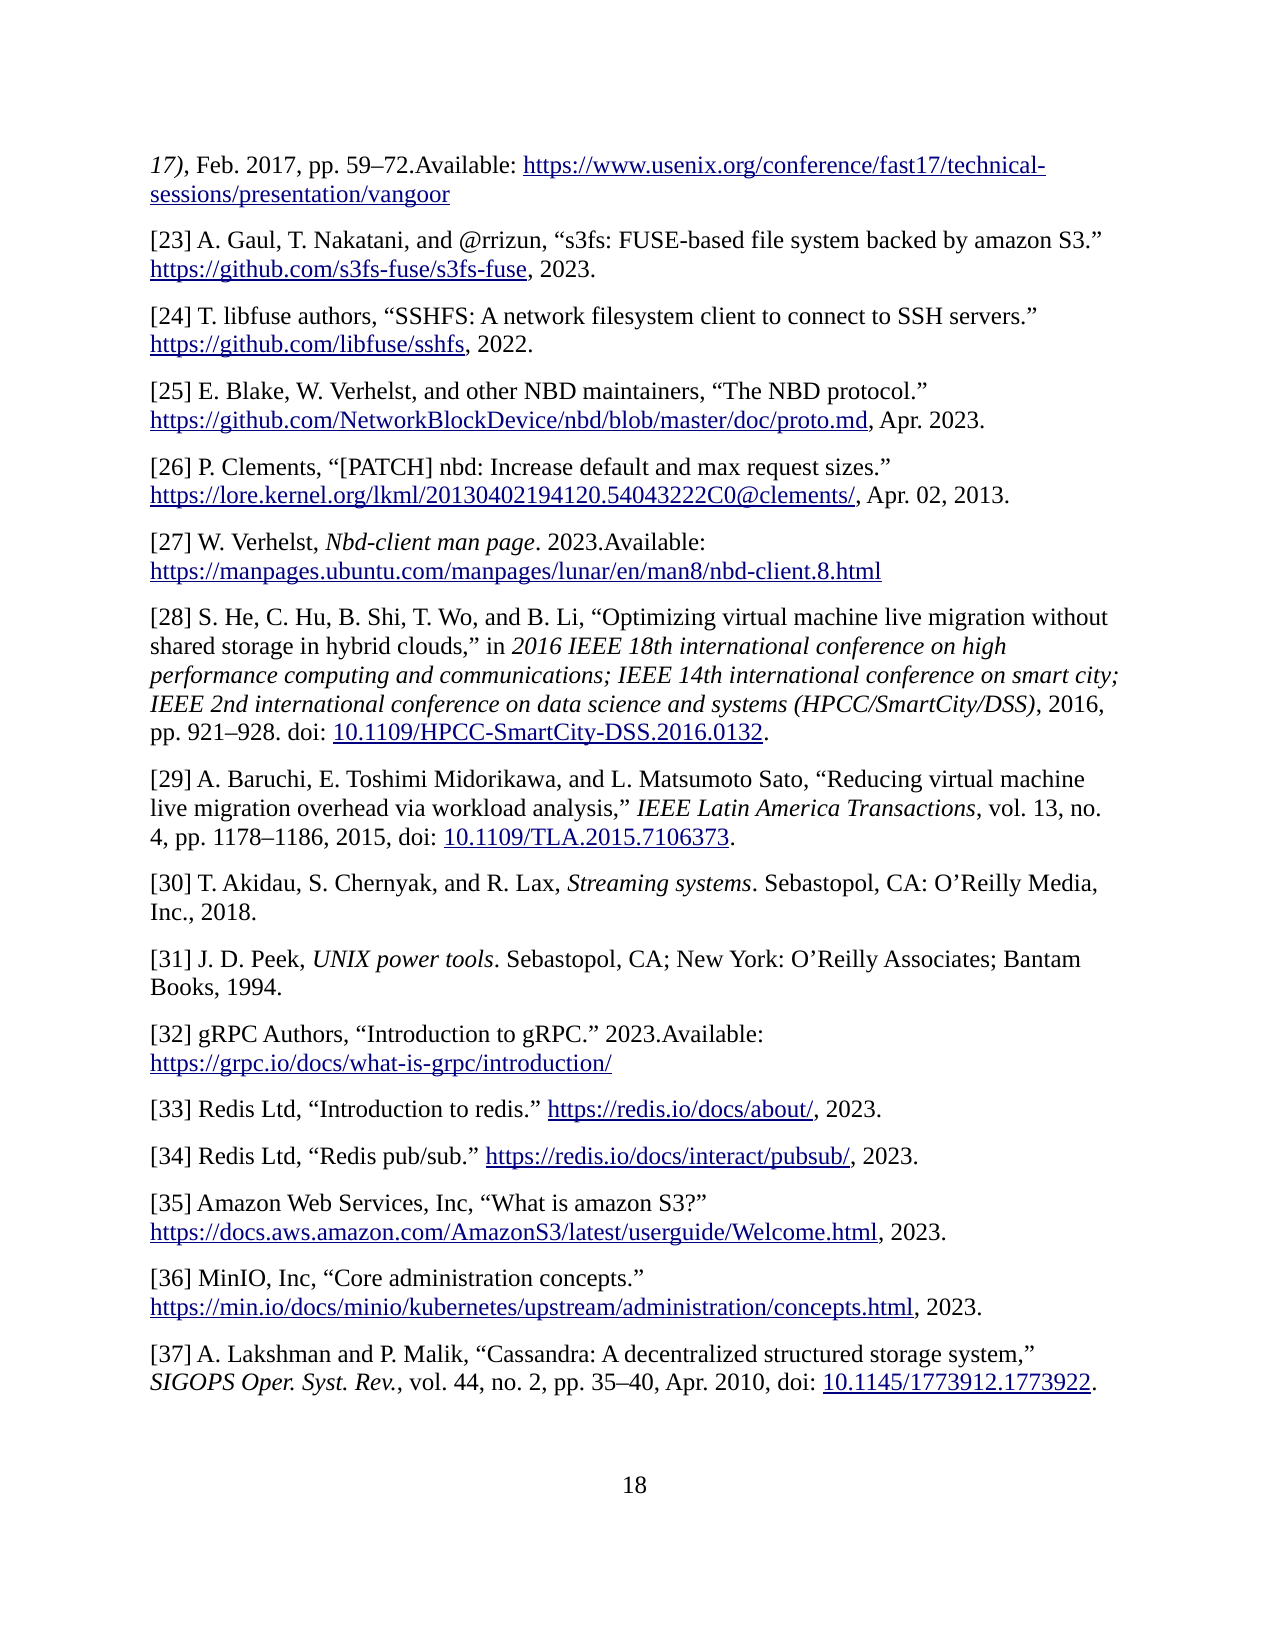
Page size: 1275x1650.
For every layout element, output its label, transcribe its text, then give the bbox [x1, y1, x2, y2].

text [24] T. libfuse authors, “SSHFS: A network filesystem client to connect to SSH servers.” https://github.com/libfuse/sshfs, 2022. [150, 301, 1125, 358]
text [33] Redis Ltd, “Introduction to redis.” https://redis.io/docs/about/, 2023. [150, 1094, 1125, 1123]
text [23] A. Gaul, T. Nakatani, and @rrizun, “s3fs: FUSE-based file system backed by amazon S3.” https://github.com/s3fs-fuse/s3fs-fuse, 2023. [150, 225, 1125, 283]
text [32] gRPC Authors, “Introduction to gRPC.” 2023.Available: https://grpc.io/docs/what-is-grpc/introduction/ [150, 1019, 1125, 1077]
text 17), Feb. 2017, pp. 59–72.Available: https://www.usenix.org/conference/fast17/technical-sessions/presentation/vangoor [150, 150, 1125, 207]
text [28] S. He, C. Hu, B. Shi, T. Wo, and B. Li, “Optimizing virtual machine live migration without shared storage in hybrid clouds,” in 2016 IEEE 18th international conference on high performance computing and communications; IEEE 14th international conference on smart city; IEEE 2nd international conference on data science and systems (HPCC/SmartCity/DSS), 2016, pp. 921–928. doi: 10.1109/HPCC-SmartCity-DSS.2016.0132. [150, 602, 1125, 746]
text [36] MinIO, Inc, “Core administration concepts.” https://min.io/docs/minio/kubernetes/upstream/administration/concepts.html, 2023. [150, 1263, 1125, 1321]
text [31] J. D. Peek, UNIX power tools. Sebastopol, CA; New York: O’Reilly Associates; Bantam Books, 1994. [150, 944, 1125, 1001]
text [30] T. Akidau, S. Chernyak, and R. Lax, Streaming systems. Sebastopol, CA: O’Reilly Media, Inc., 2018. [150, 868, 1125, 926]
text [34] Redis Ltd, “Redis pub/sub.” https://redis.io/docs/interact/pubsub/, 2023. [150, 1141, 1125, 1170]
text [35] Amazon Web Services, Inc, “What is amazon S3?” https://docs.aws.amazon.com/AmazonS3/latest/userguide/Welcome.html, 2023. [150, 1188, 1125, 1245]
text [29] A. Baruchi, E. Toshimi Midorikawa, and L. Matsumoto Sato, “Reducing virtual machine live migration overhead via workload analysis,” IEEE Latin America Transactions, vol. 13, no. 4, pp. 1178–1186, 2015, doi: 10.1109/TLA.2015.7106373. [150, 764, 1125, 850]
text [26] P. Clements, “[PATCH] nbd: Increase default and max request sizes.” https://lore.kernel.org/lkml/20130402194120.54043222C0@clements/, Apr. 02, 2013. [150, 452, 1125, 509]
text [37] A. Lakshman and P. Malik, “Cassandra: A decentralized structured storage system,” SIGOPS Oper. Syst. Rev., vol. 44, no. 2, pp. 35–40, Apr. 2010, doi: 10.1145/1773912.1773922. [150, 1339, 1125, 1396]
text [27] W. Verhelst, Nbd-client man page. 2023.Available: https://manpages.ubuntu.com/manpages/lunar/en/man8/nbd-client.8.html [150, 527, 1125, 584]
text [25] E. Blake, W. Verhelst, and other NBD maintainers, “The NBD protocol.” https://github.com/NetworkBlockDevice/nbd/blob/master/doc/proto.md, Apr. 2023. [150, 376, 1125, 434]
